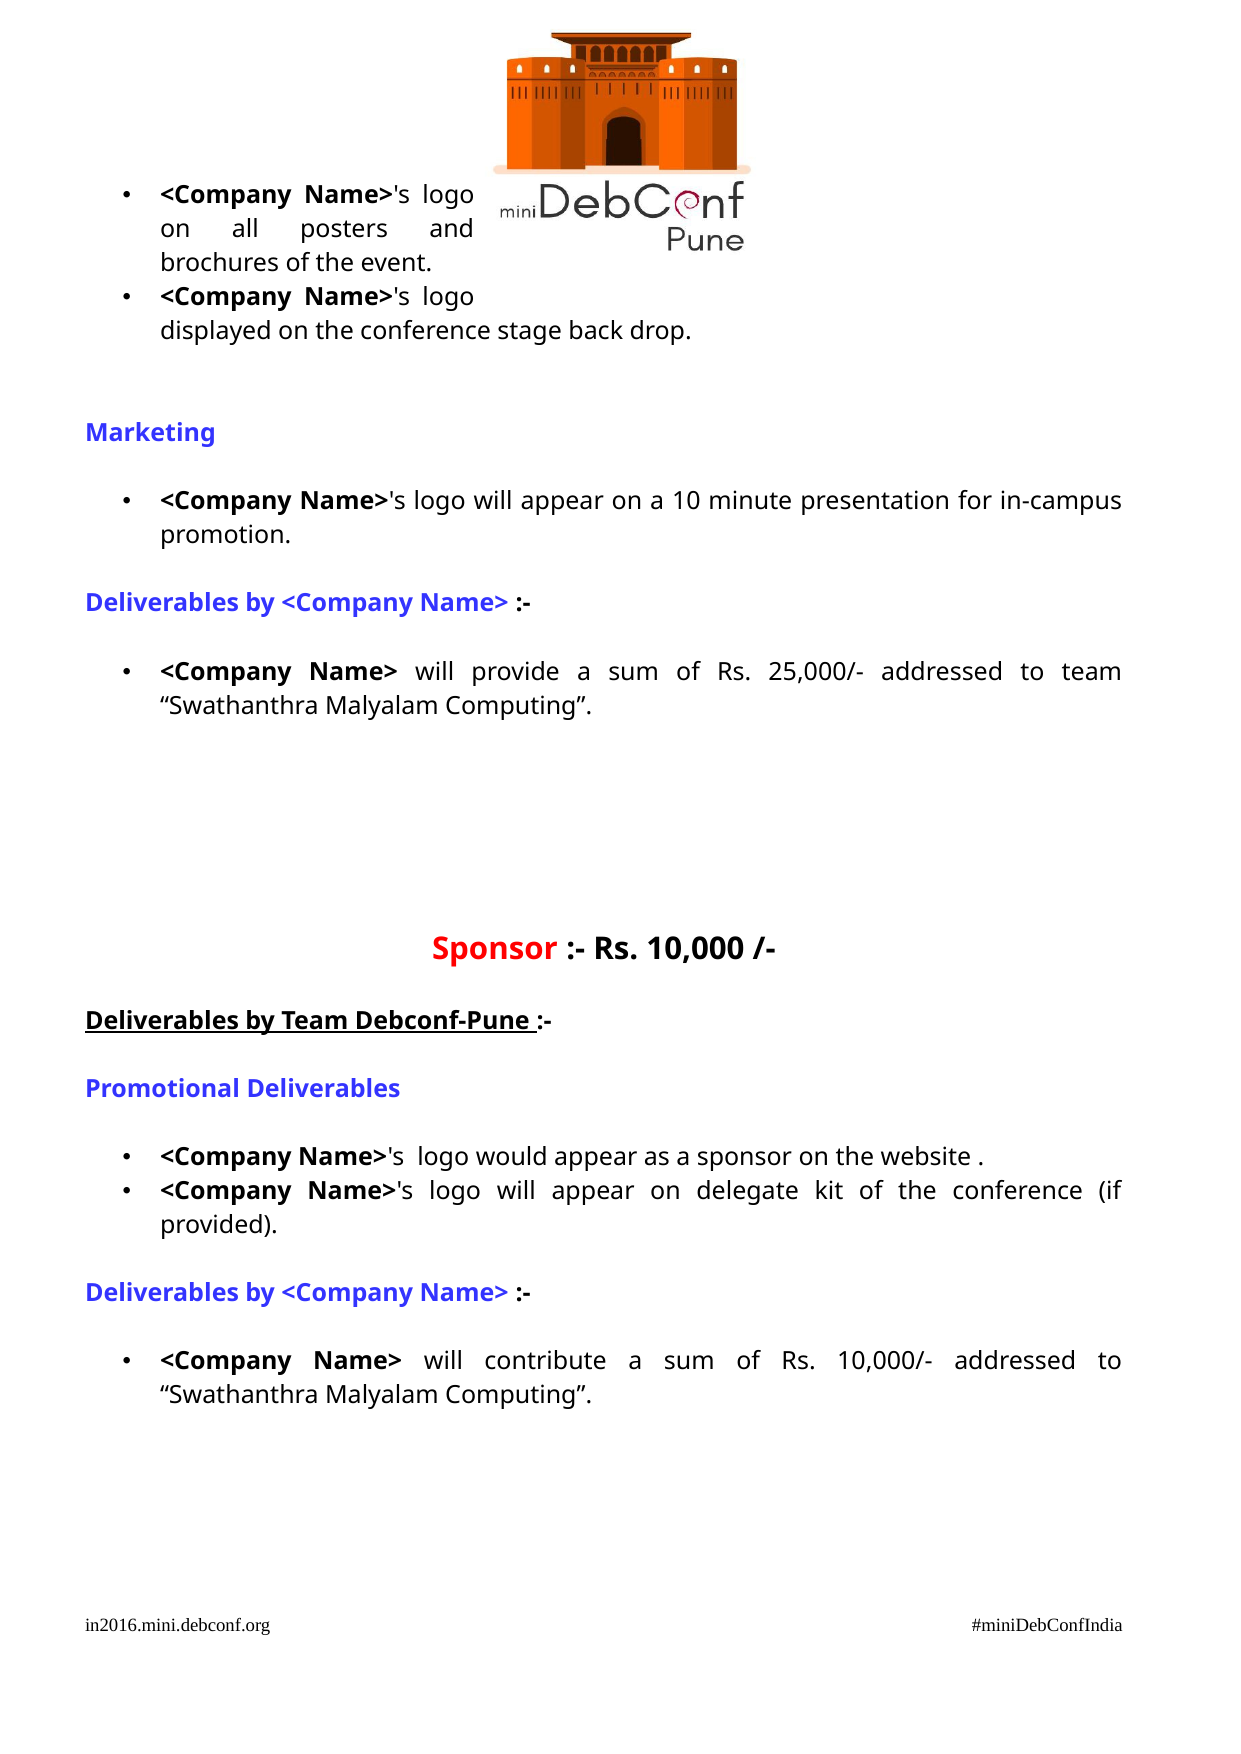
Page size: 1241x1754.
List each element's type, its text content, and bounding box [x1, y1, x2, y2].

list [798, 176, 1123, 278]
list <Company Name>'s logo displayed on the conference stage back drop. [122, 278, 1123, 347]
list <Company Name>'s logo on all posters and brochures of the event. [122, 176, 474, 278]
list <Company Name> will contribute a sum of Rs. 10,000/- addressed to “Swathanthra Malyalam Computing”. [122, 1343, 1123, 1411]
text Promotional Deliverables [85, 1071, 1123, 1104]
list <Company Name>'s logo will appear on a 10 minute presentation for in-campus promotion. [122, 483, 1123, 551]
text Deliverables by <Company Name> :- [85, 585, 1123, 619]
text Marketing [85, 415, 1123, 449]
list <Company Name> will provide a sum of Rs. 25,000/- addressed to team “Swathanthra Malyalam Computing”. [122, 653, 1123, 721]
picture [474, 0, 798, 298]
text Deliverables by Team Debconf-Pune :- [85, 1002, 1123, 1036]
text Sponsor :- Rs. 10,000 /- [85, 926, 1123, 968]
list <Company Name>'s logo would appear as a sponsor on the website . [122, 1139, 1123, 1173]
text Deliverables by <Company Name> :- [85, 1275, 1123, 1309]
list <Company Name>'s logo will appear on delegate kit of the conference (if provided). [122, 1173, 1123, 1241]
